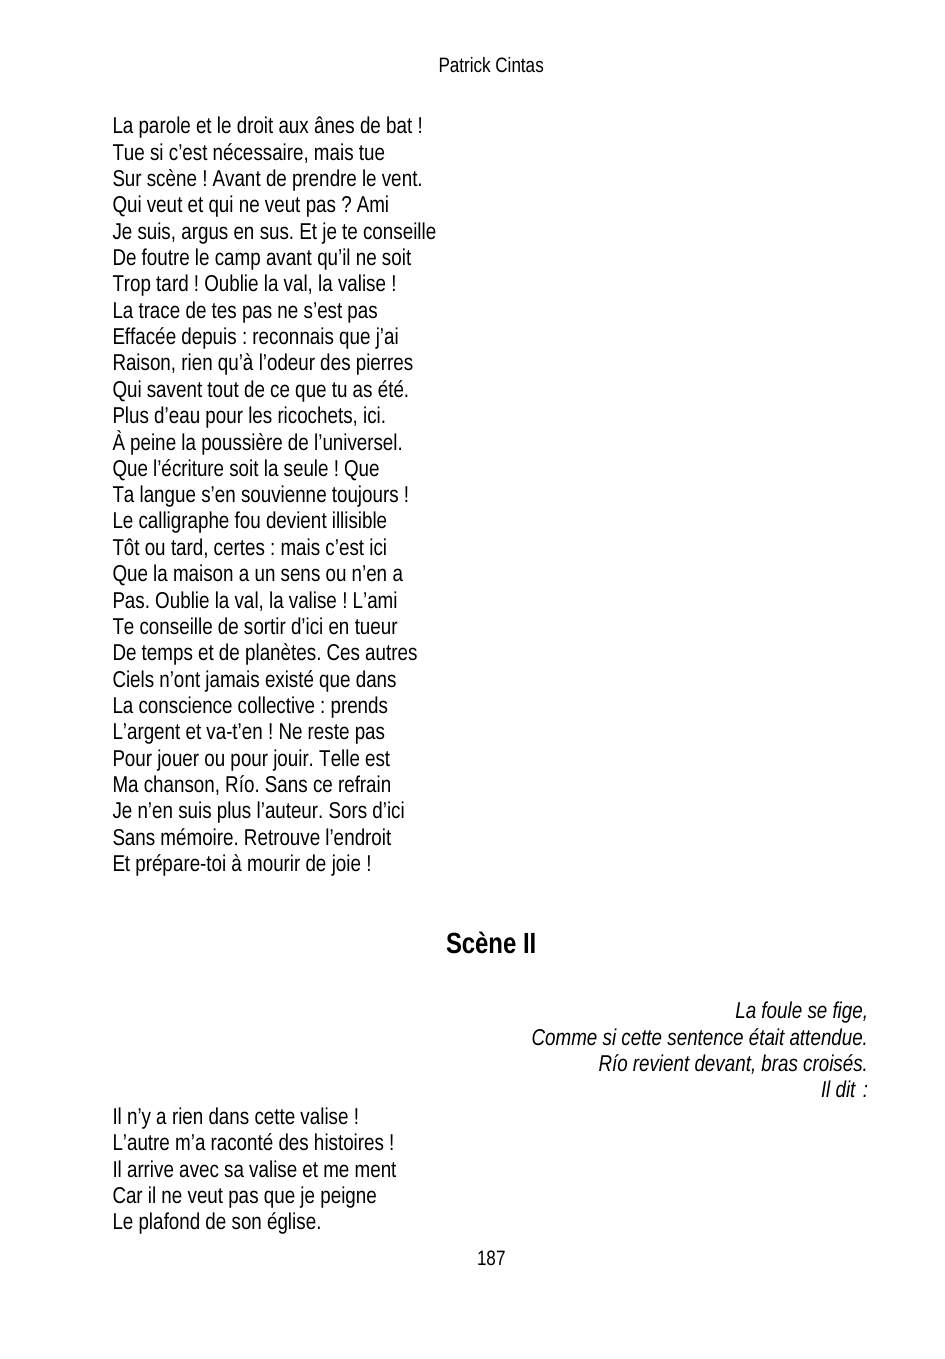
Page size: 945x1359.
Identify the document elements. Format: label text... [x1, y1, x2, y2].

text Il arrive avec sa valise et me ment [112, 1156, 870, 1182]
text De temps et de planètes. Ces autres [112, 639, 870, 666]
text Trop tard ! Oublie la val, la valise ! [112, 270, 870, 297]
text Qui savent tout de ce que tu as été. [112, 376, 870, 402]
text De foutre le camp avant qu’il ne soit [112, 244, 870, 270]
text Ta langue s’en souvienne toujours ! [112, 481, 870, 507]
text Raison, rien qu’à l’odeur des pierres [112, 349, 870, 376]
text Que l’écriture soit la seule ! Que [112, 455, 870, 481]
text Et prépare-toi à mourir de joie ! [112, 850, 870, 876]
text La foule se fige, [112, 997, 870, 1024]
text Je suis, argus en sus. Et je te conseille [112, 218, 870, 244]
text Il dit : [112, 1076, 870, 1103]
text Que la maison a un sens ou n’en a [112, 560, 870, 587]
text Pas. Oublie la val, la valise ! L’ami [112, 587, 870, 613]
text La trace de tes pas ne s’est pas [112, 297, 870, 323]
text À peine la poussière de l’universel. [112, 428, 870, 455]
text La conscience collective : prends [112, 692, 870, 718]
text Ma chanson, Río. Sans ce refrain [112, 771, 870, 797]
text Plus d’eau pour les ricochets, ici. [112, 402, 870, 428]
text Effacée depuis : reconnais que j’ai [112, 323, 870, 349]
text Le calligraphe fou devient illisible [112, 507, 870, 534]
text Pour jouer ou pour jouir. Telle est [112, 745, 870, 771]
text Tue si c’est nécessaire, mais tue [112, 138, 870, 165]
text La parole et le droit aux ânes de bat ! [112, 112, 870, 138]
text Qui veut et qui ne veut pas ? Ami [112, 191, 870, 218]
text Sur scène ! Avant de prendre le vent. [112, 165, 870, 191]
text Il n’y a rien dans cette valise ! [112, 1103, 870, 1129]
text Car il ne veut pas que je peigne [112, 1182, 870, 1208]
text Le plafond de son église. [112, 1208, 870, 1234]
text Je n’en suis plus l’auteur. Sors d’ici [112, 797, 870, 824]
subtitle Scène II [112, 926, 870, 960]
text Te conseille de sortir d’ici en tueur [112, 613, 870, 639]
text Ciels n’ont jamais existé que dans [112, 666, 870, 692]
text Sans mémoire. Retrouve l’endroit [112, 824, 870, 850]
text Río revient devant, bras croisés. [112, 1050, 870, 1076]
text Tôt ou tard, certes : mais c’est ici [112, 534, 870, 560]
text L’autre m’a raconté des histoires ! [112, 1129, 870, 1156]
text L’argent et va-t’en ! Ne reste pas [112, 718, 870, 745]
text Comme si cette sentence était attendue. [112, 1024, 870, 1050]
